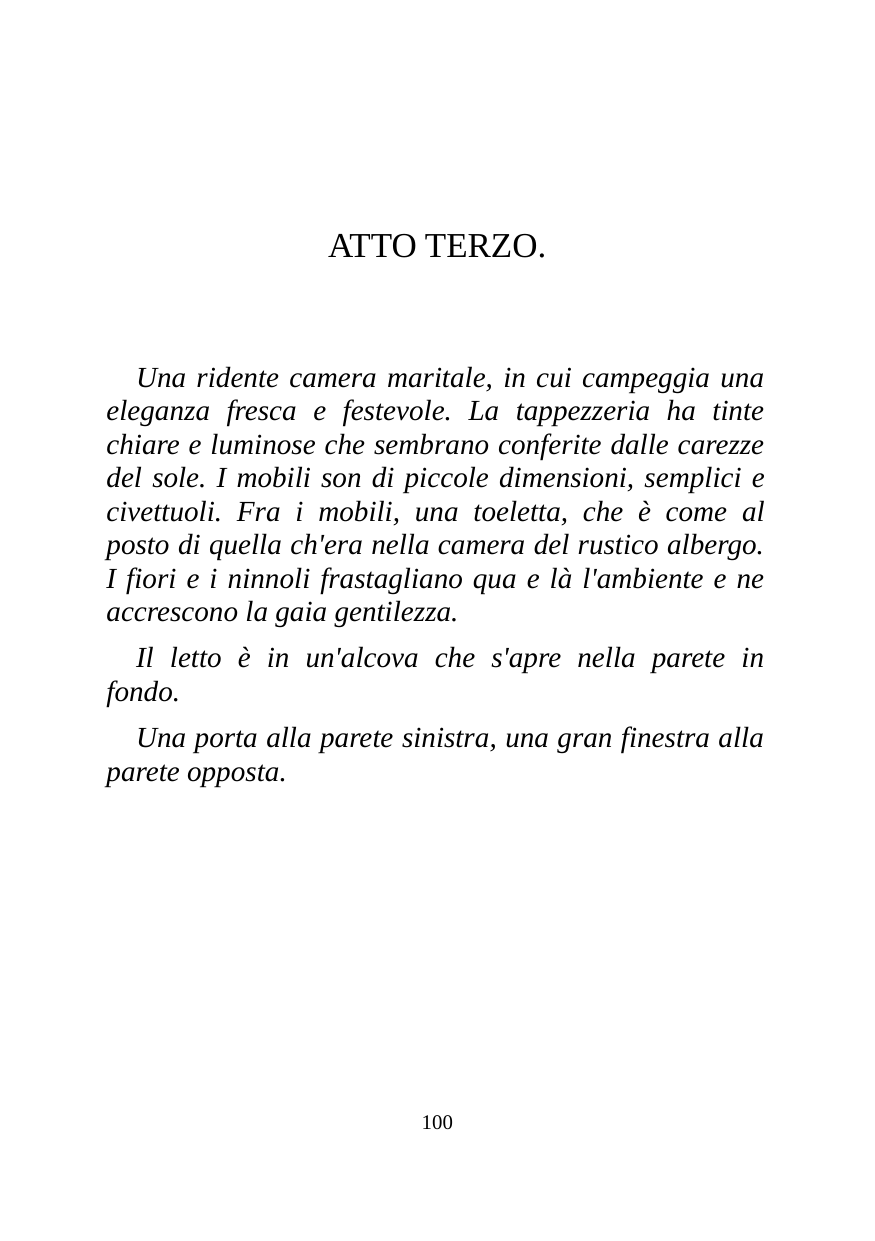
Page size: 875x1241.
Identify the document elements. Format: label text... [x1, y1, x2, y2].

text Una ridente camera maritale, in cui campeggia una eleganza fresca e festevole. La tappezzeria ha tinte chiare e luminose che sembrano conferite dalle carezze del sole. I mobili son di piccole dimensioni, semplici e civettuoli. Fra i mobili, una toeletta, che è come al posto di quella ch'era nella camera del rustico albergo. I fiori e i ninnoli frastagliano qua e là l'ambiente e ne accrescono la gaia gentilezza. [106, 360, 768, 628]
subtitle ATTO TERZO. [106, 224, 768, 264]
text Una porta alla parete sinistra, una gran finestra alla parete opposta. [106, 720, 768, 787]
text Il letto è in un'alcova che s'apre nella parete in fondo. [106, 641, 768, 708]
